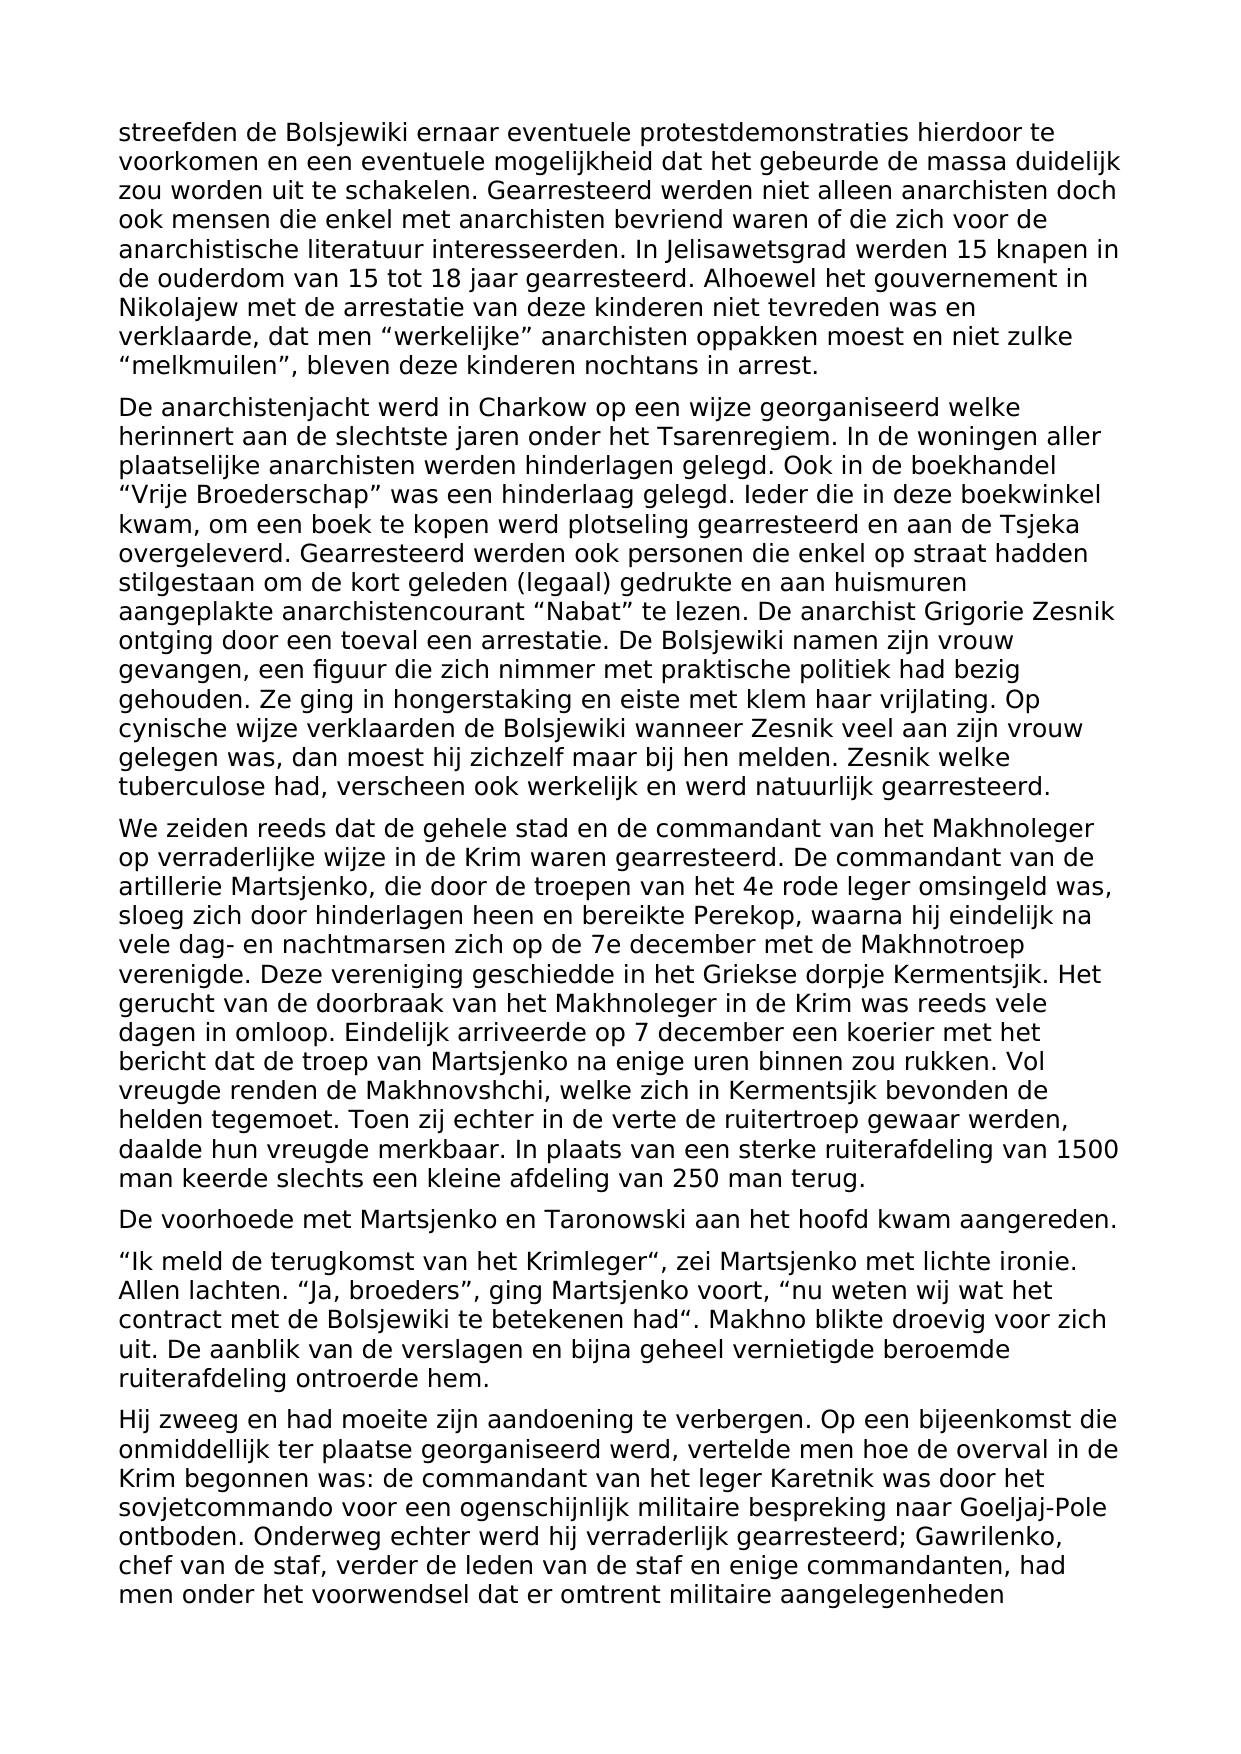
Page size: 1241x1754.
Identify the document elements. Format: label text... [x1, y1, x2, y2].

text streefden de Bolsjewiki ernaar eventuele protestdemonstraties hierdoor te voorkomen en een eventuele mogelijkheid dat het gebeurde de massa duidelijk zou worden uit te schakelen. Gearresteerd werden niet alleen anarchisten doch ook mensen die enkel met anarchisten bevriend waren of die zich voor de anarchistische literatuur interesseerden. In Jelisawetsgrad werden 15 knapen in de ouderdom van 15 tot 18 jaar gearresteerd. Alhoewel het gouvernement in Nikolajew met de arrestatie van deze kinderen niet tevreden was en verklaarde, dat men “werkelijke” anarchisten oppakken moest en niet zulke “melkmuilen”, bleven deze kinderen nochtans in arrest. [118, 118, 1122, 381]
text “Ik meld de terugkomst van het Krimleger“, zei Martsjenko met lichte ironie. Allen lachten. “Ja, broeders”, ging Martsjenko voort, “nu weten wij wat het contract met de Bolsjewiki te betekenen had“. Makhno blikte droevig voor zich uit. De aanblik van de verslagen en bijna geheel vernietigde beroemde ruiterafdeling ontroerde hem. [118, 1247, 1122, 1393]
text We zeiden reeds dat de gehele stad en de commandant van het Makhnoleger op verraderlijke wijze in de Krim waren gearresteerd. De commandant van de artillerie Martsjenko, die door de troepen van het 4e rode leger omsingeld was, sloeg zich door hinderlagen heen en bereikte Perekop, waarna hij eindelijk na vele dag- en nachtmarsen zich op de 7e december met de Makhnotroep verenigde. Deze vereniging geschiedde in het Griekse dorpje Kermentsjik. Het gerucht van de doorbraak van het Makhnoleger in de Krim was reeds vele dagen in omloop. Eindelijk arriveerde op 7 december een koerier met het bericht dat de troep van Martsjenko na enige uren binnen zou rukken. Vol vreugde renden de Makhnovshchi, welke zich in Kermentsjik bevonden de helden tegemoet. Toen zij echter in de verte de ruitertroep gewaar werden, daalde hun vreugde merkbaar. In plaats van een sterke ruiterafdeling van 1500 man keerde slechts een kleine afdeling van 250 man terug. [118, 814, 1122, 1193]
text De voorhoede met Martsjenko en Taronowski aan het hoofd kwam aangereden. [118, 1206, 1122, 1235]
text De anarchistenjacht werd in Charkow op een wijze georganiseerd welke herinnert aan de slechtste jaren onder het Tsarenregiem. In de woningen aller plaatselijke anarchisten werden hinderlagen gelegd. Ook in de boekhandel “Vrije Broederschap” was een hinderlaag gelegd. Ieder die in deze boekwinkel kwam, om een boek te kopen werd plotseling gearresteerd en aan de Tsjeka overgeleverd. Gearresteerd werden ook personen die enkel op straat hadden stilgestaan om de kort geleden (legaal) gedrukte en aan huismuren aangeplakte anarchistencourant “Nabat” te lezen. De anarchist Grigorie Zesnik ontging door een toeval een arrestatie. De Bolsjewiki namen zijn vrouw gevangen, een figuur die zich nimmer met praktische politiek had bezig gehouden. Ze ging in hongerstaking en eiste met klem haar vrijlating. Op cynische wijze verklaarden de Bolsjewiki wanneer Zesnik veel aan zijn vrouw gelegen was, dan moest hij zichzelf maar bij hen melden. Zesnik welke tuberculose had, verscheen ook werkelijk en werd natuurlijk gearresteerd. [118, 393, 1122, 801]
text Hij zweeg en had moeite zijn aandoening te verbergen. Op een bijeenkomst die onmiddellijk ter plaatse georganiseerd werd, vertelde men hoe de overval in de Krim begonnen was: de commandant van het leger Karetnik was door het sovjetcommando voor een ogenschijnlijk militaire bespreking naar Goeljaj-Pole ontboden. Onderweg echter werd hij verraderlijk gearresteerd; Gawrilenko, chef van de staf, verder de leden van de staf en enige commandanten, had men onder het voorwendsel dat er omtrent militaire aangelegenheden [118, 1406, 1122, 1610]
